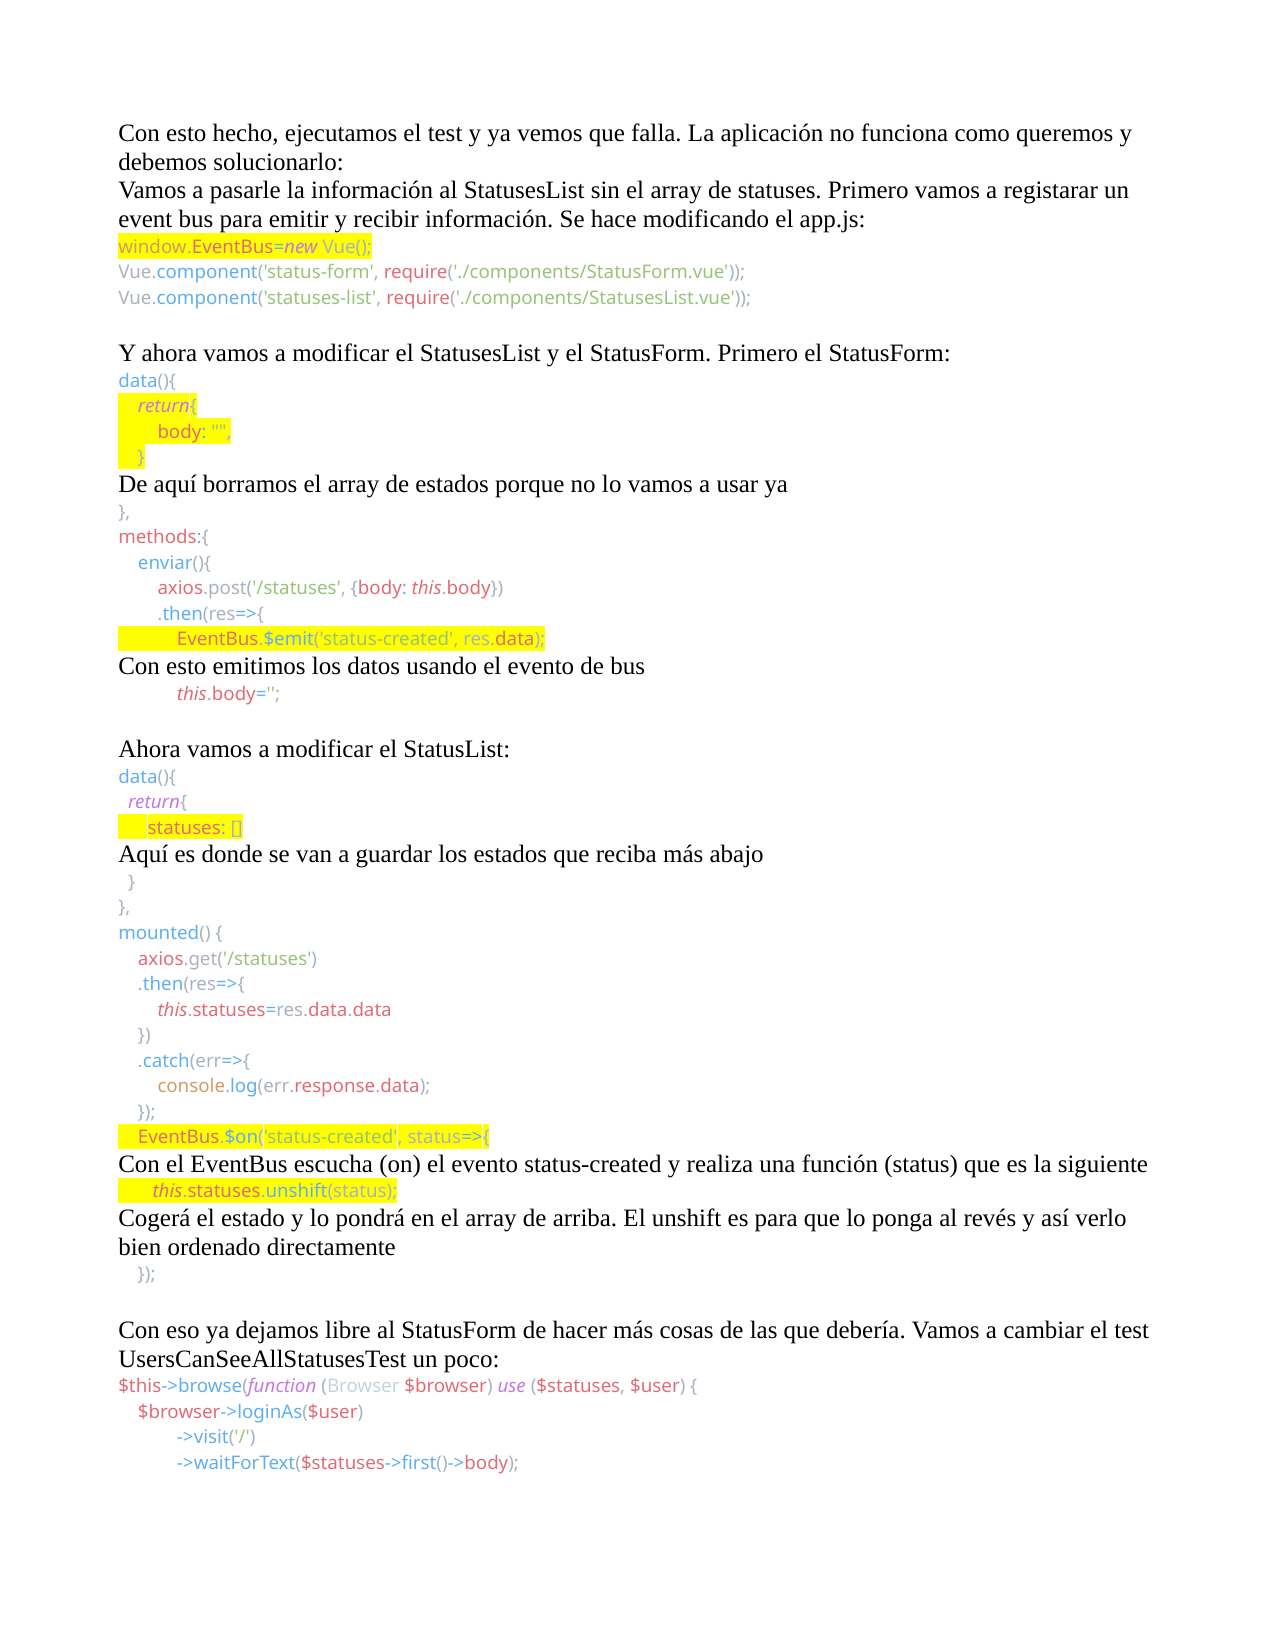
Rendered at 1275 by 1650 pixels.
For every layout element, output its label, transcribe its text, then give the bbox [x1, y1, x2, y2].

text this.body=''; [118, 680, 1157, 705]
text window.EventBus=new Vue(); Vue.component('status-form', require('./components/StatusForm.vue')); Vue.component('statuses-list', require('./components/StatusesList.vue')); [118, 233, 1157, 310]
text Con eso ya dejamos libre al StatusForm de hacer más cosas de las que debería. Vamos a cambiar el test UsersCanSeeAllStatusesTest un poco: [118, 1315, 1157, 1372]
text }, methods:{ enviar(){ axios.post('/statuses', {body: this.body}) .then(res=>{ EventBus.$emit('status-created', res.data); Con esto emitimos los datos usando el evento de bus [118, 498, 1157, 680]
text data(){ return{ body: "", } De aquí borramos el array de estados porque no lo vamos a usar ya [118, 367, 1157, 498]
text $this->browse(function (Browser $browser) use ($statuses, $user) { $browser->loginAs($user) ->visit('/') ->waitForText($statuses->first()->body); [118, 1372, 1157, 1503]
text data(){ return{ statuses: [] [118, 763, 1157, 839]
text Vamos a pasarle la información al StatusesList sin el array de statuses. Primero vamos a registarar un event bus para emitir y recibir información. Se hace modificando el app.js: [118, 176, 1157, 233]
text Con esto hecho, ejecutamos el test y ya vemos que falla. La aplicación no funciona como queremos y debemos solucionarlo: [118, 118, 1157, 176]
text Cogerá el estado y lo pondrá en el array de arriba. El unshift es para que lo ponga al revés y así verlo bien ordenado directamente }); [118, 1203, 1157, 1286]
text Aquí es donde se van a guardar los estados que reciba más abajo } }, mounted() { axios.get('/statuses') .then(res=>{ this.statuses=res.data.data }) .catch(err=>{ console.log(err.response.data); }); EventBus.$on('status-created', status=>{ [118, 839, 1157, 1149]
text Ahora vamos a modificar el StatusList: [118, 734, 1157, 763]
text Y ahora vamos a modificar el StatusesList y el StatusForm. Primero el StatusForm: [118, 338, 1157, 367]
text Con el EventBus escucha (on) el evento status-created y realiza una función (status) que es la siguiente this.statuses.unshift(status); [118, 1149, 1157, 1203]
